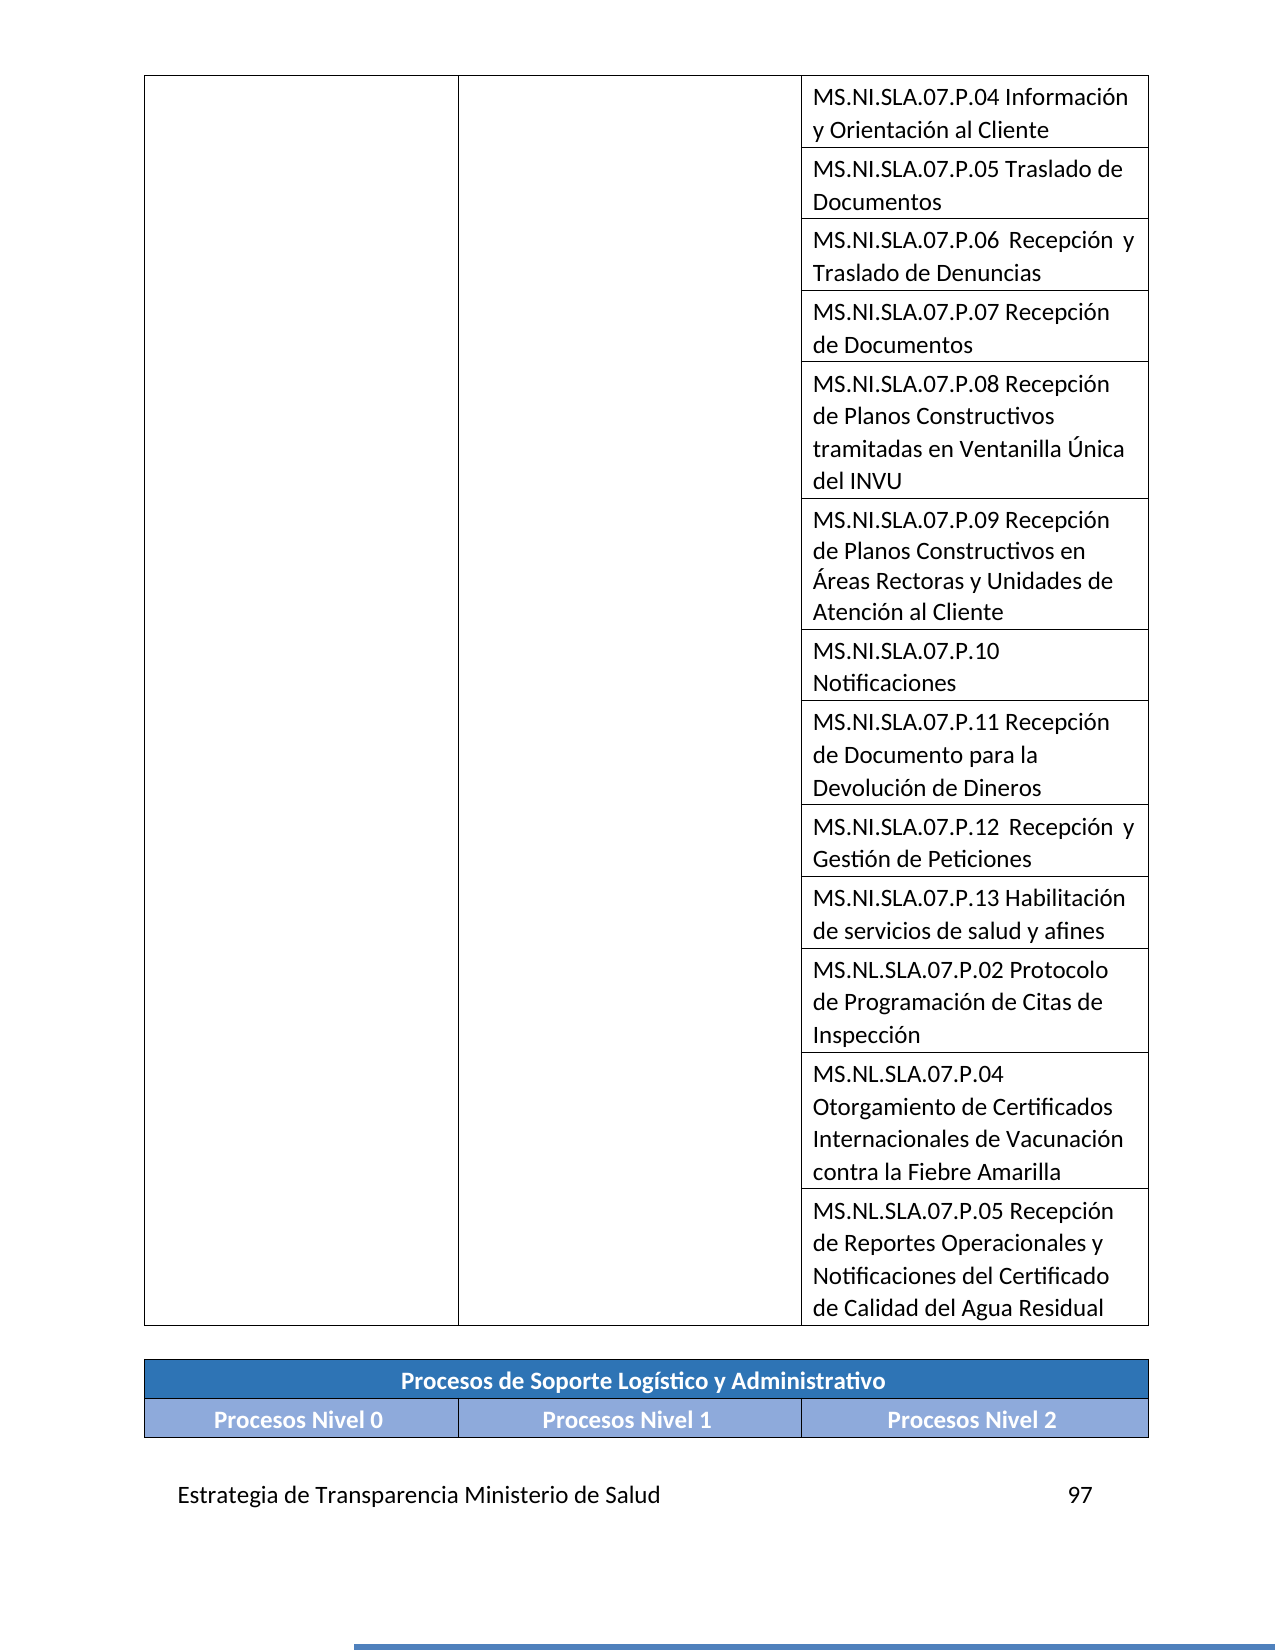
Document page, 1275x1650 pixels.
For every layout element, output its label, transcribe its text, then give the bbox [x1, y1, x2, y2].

table_cell MS.NI.SLA.07.P.04 Información y Orientación al Cliente [802, 76, 1148, 147]
table_cell MS.NI.SLA.07.P.07 Recepción de Documentos [802, 291, 1148, 361]
table_header Procesos de Soporte Logístico y Administrativo [145, 1360, 1148, 1398]
table_cell MS.NI.SLA.07.P.12 Recepción y Gestión de Peticiones [802, 805, 1148, 876]
table_cell [145, 76, 458, 1325]
table_cell MS.NI.SLA.07.P.05 Traslado de Documentos [802, 148, 1148, 218]
table_cell MS.NI.SLA.07.P.09 Recepción de Planos Constructivos en Áreas Rectoras y Unidades de Atención al Cliente [802, 499, 1148, 628]
table_cell MS.NI.SLA.07.P.11 Recepción de Documento para la Devolución de Dineros [802, 701, 1148, 804]
table_cell MS.NI.SLA.07.P.08 Recepción de Planos Constructivos tramitadas en Ventanilla Única del INVU [802, 362, 1148, 498]
table_cell MS.NI.SLA.07.P.10 Notificaciones [802, 630, 1148, 700]
table_cell MS.NL.SLA.07.P.04 Otorgamiento de Certificados Internacionales de Vacunación contra la Fiebre Amarilla [802, 1053, 1148, 1188]
table_cell Procesos Nivel 0 [145, 1399, 458, 1437]
table_cell MS.NI.SLA.07.P.06 Recepción y Traslado de Denuncias [802, 219, 1148, 290]
table_cell MS.NI.SLA.07.P.13 Habilitación de servicios de salud y afines [802, 877, 1148, 947]
table_cell MS.NL.SLA.07.P.02 Protocolo de Programación de Citas de Inspección [802, 949, 1148, 1052]
table_cell MS.NL.SLA.07.P.05 Recepción de Reportes Operacionales y Notificaciones del Certificado de Calidad del Agua Residual [802, 1189, 1148, 1325]
table_cell Procesos Nivel 1 [459, 1399, 801, 1437]
table_cell [459, 76, 801, 1325]
table_cell Procesos Nivel 2 [802, 1399, 1148, 1437]
